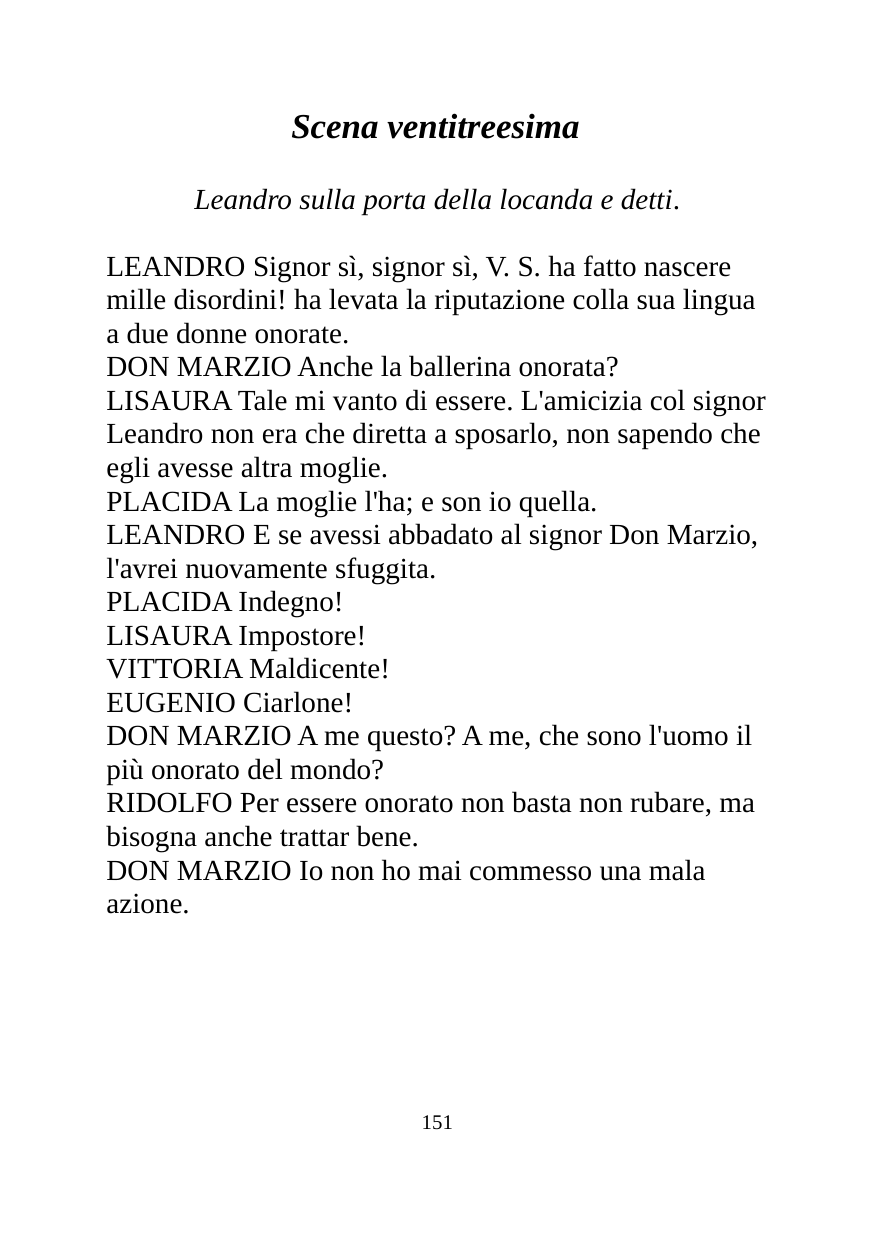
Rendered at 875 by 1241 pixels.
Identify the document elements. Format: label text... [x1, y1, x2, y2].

text PLACIDA La moglie l'ha; e son io quella. [106, 484, 768, 517]
text LISAURA Tale mi vanto di essere. L'amicizia col signor Leandro non era che diretta a sposarlo, non sapendo che egli avesse altra moglie. [106, 383, 768, 484]
text PLACIDA Indegno! [106, 584, 768, 618]
subtitle Scena ventitreesima [106, 106, 768, 146]
text VITTORIA Maldicente! [106, 651, 768, 685]
text LEANDRO E se avessi abbadato al signor Don Marzio, l'avrei nuovamente sfuggita. [106, 517, 768, 584]
text RIDOLFO Per essere onorato non basta non rubare, ma bisogna anche trattar bene. [106, 786, 768, 853]
text DON MARZIO Io non ho mai commesso una mala azione. [106, 853, 768, 920]
text DON MARZIO A me questo? A me, che sono l'uomo il più onorato del mondo? [106, 718, 768, 786]
text Leandro sulla porta della locanda e detti. [106, 182, 768, 215]
text LISAURA Impostore! [106, 618, 768, 651]
text LEANDRO Signor sì, signor sì, V. S. ha fatto nascere mille disordini! ha levata la riputazione colla sua lingua a due donne onorate. [106, 249, 768, 349]
text DON MARZIO Anche la ballerina onorata? [106, 349, 768, 383]
text EUGENIO Ciarlone! [106, 685, 768, 718]
